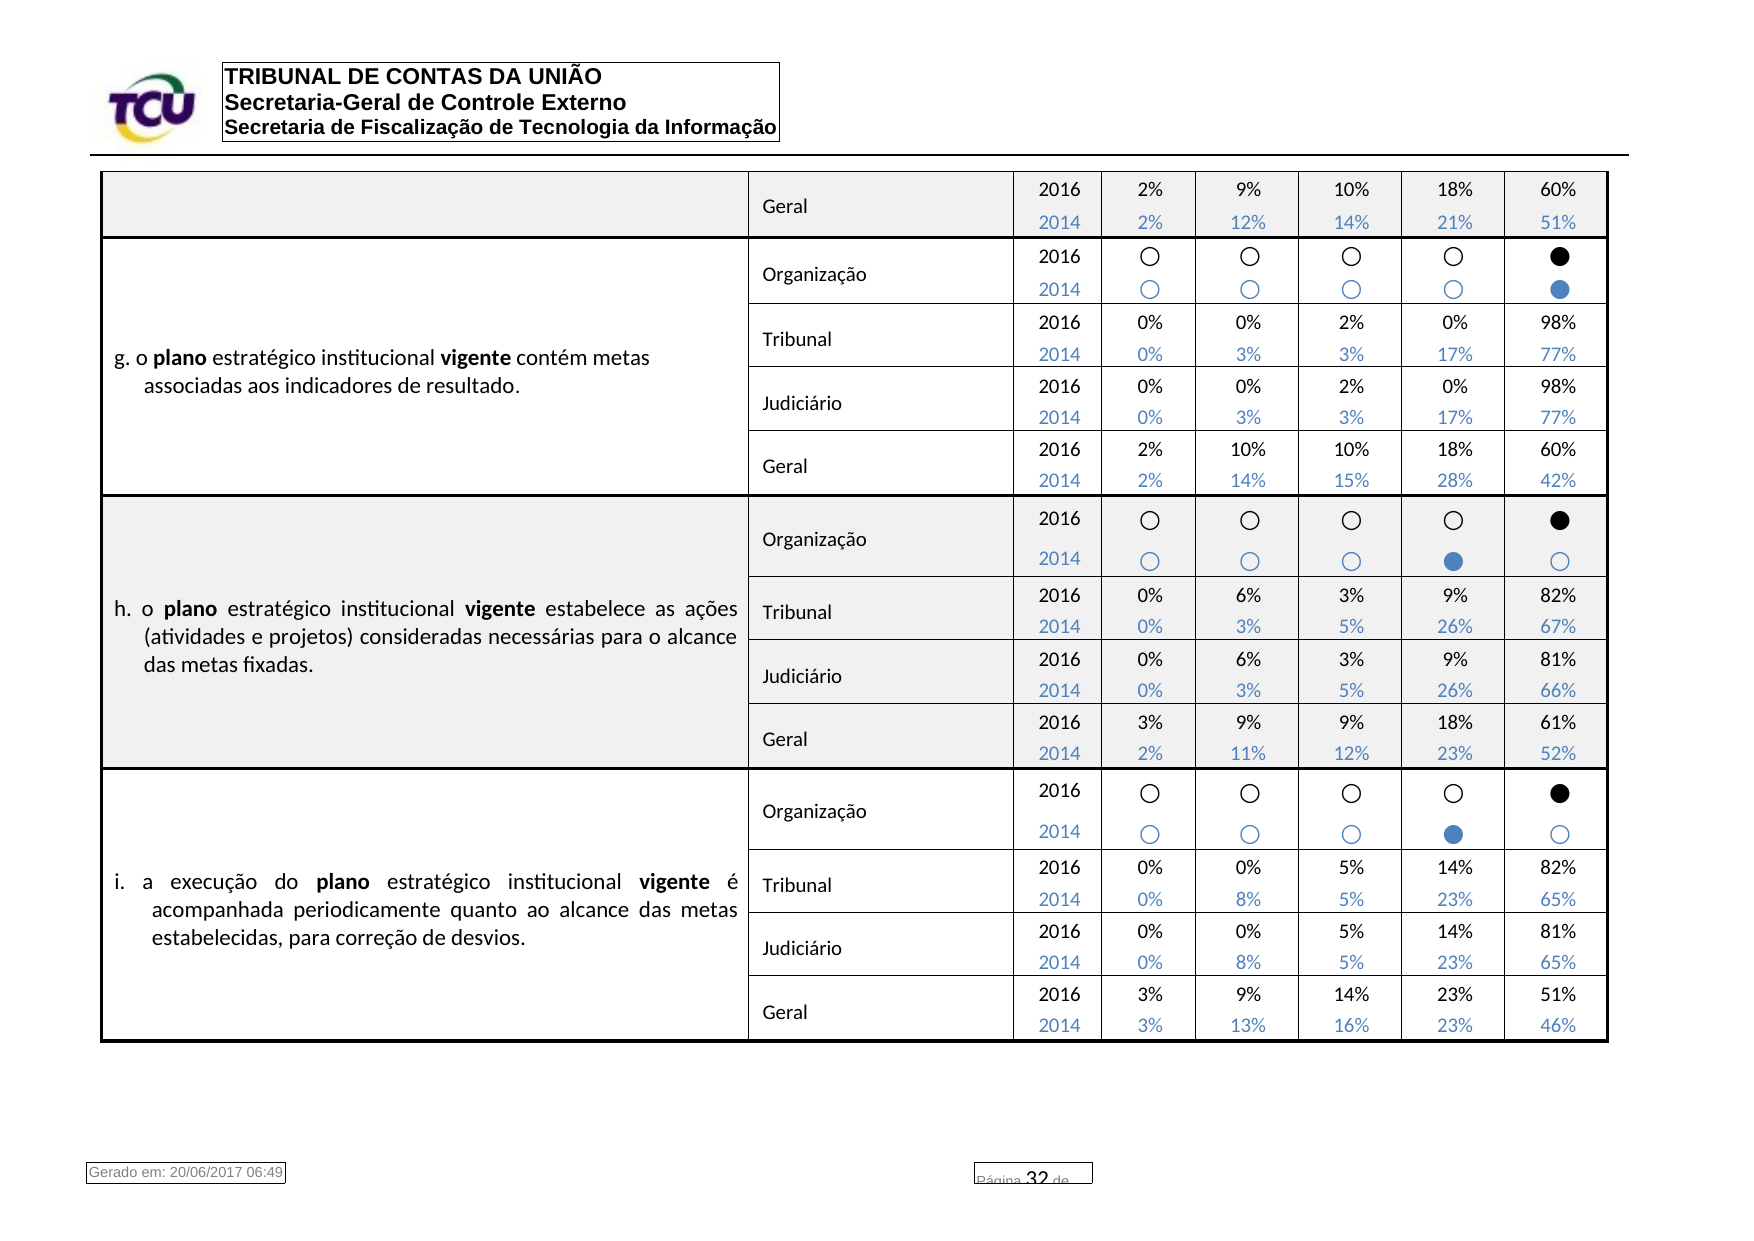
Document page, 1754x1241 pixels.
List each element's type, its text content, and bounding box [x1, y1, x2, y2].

table_cell ○ [1196, 497, 1298, 535]
table_header 2016 [1014, 172, 1101, 205]
table_cell 16% [1299, 1009, 1401, 1039]
table_cell 60% [1505, 431, 1606, 463]
table_cell g. o plano estratégico institucional vigente contém metas associadas aos indicadores de resultado. [103, 239, 748, 494]
table_cell ○ [1102, 770, 1195, 808]
table_cell 0% [1196, 367, 1298, 400]
table_cell 3% [1102, 1009, 1195, 1039]
table_cell 6% [1196, 640, 1298, 673]
table_cell 26% [1402, 609, 1504, 639]
table_cell Judiciário [749, 640, 1013, 703]
table_cell ○ [1196, 270, 1298, 303]
table_cell ○ [1102, 239, 1195, 269]
table_cell Judiciário [749, 367, 1013, 430]
table_cell 81% [1505, 640, 1606, 673]
table_cell ○ [1299, 270, 1401, 303]
table_cell 2014 [1014, 736, 1101, 767]
table_cell Geral [749, 704, 1013, 767]
table_cell 23% [1402, 882, 1504, 912]
table_cell 14% [1402, 850, 1504, 882]
table_cell Organização [749, 239, 1013, 303]
table_cell ● [1505, 270, 1606, 303]
table_cell 77% [1505, 336, 1606, 366]
table_cell 82% [1505, 577, 1606, 609]
table_cell i. a execução do plano estratégico institucional vigente é acompanhada periodicamente quanto ao alcance das metas estabelecidas, para correção de desvios. [103, 770, 748, 1039]
table_cell 2016 [1014, 304, 1101, 336]
table_cell 3% [1196, 673, 1298, 703]
table_cell 2014 [1014, 205, 1101, 236]
table_cell 51% [1505, 205, 1606, 236]
table_cell 3% [1102, 704, 1195, 736]
table_cell ○ [1299, 808, 1401, 848]
table_cell Tribunal [749, 850, 1013, 912]
table_cell 3% [1299, 336, 1401, 366]
table_cell Tribunal [749, 577, 1013, 639]
table_cell 0% [1102, 336, 1195, 366]
table_cell 15% [1299, 463, 1401, 494]
table_cell 8% [1196, 882, 1298, 912]
table_cell 17% [1402, 400, 1504, 430]
table_cell 2% [1102, 463, 1195, 494]
table_cell 28% [1402, 463, 1504, 494]
table_cell 98% [1505, 367, 1606, 400]
table_header 9% [1196, 172, 1298, 205]
table_cell 0% [1102, 609, 1195, 639]
table_cell 2014 [1014, 463, 1101, 494]
table_cell ○ [1402, 497, 1504, 535]
table_cell 98% [1505, 304, 1606, 336]
table_cell 2016 [1014, 239, 1101, 269]
table_cell 2014 [1014, 673, 1101, 703]
table_cell 2% [1102, 431, 1195, 463]
table_cell 46% [1505, 1009, 1606, 1039]
table_cell ● [1505, 770, 1606, 808]
table_cell 17% [1402, 336, 1504, 366]
table_cell ○ [1196, 535, 1298, 576]
table_cell 0% [1102, 400, 1195, 430]
table_cell Geral [749, 431, 1013, 494]
table_cell 2016 [1014, 704, 1101, 736]
table_cell ○ [1299, 535, 1401, 576]
table_cell 9% [1196, 976, 1298, 1008]
table_cell 14% [1402, 913, 1504, 945]
table_cell 2016 [1014, 577, 1101, 609]
table_cell 5% [1299, 945, 1401, 975]
table_cell 52% [1505, 736, 1606, 767]
table_cell ● [1402, 535, 1504, 576]
table_cell 5% [1299, 882, 1401, 912]
table_cell 3% [1299, 577, 1401, 609]
table_cell 2016 [1014, 913, 1101, 945]
table_cell 9% [1402, 577, 1504, 609]
table_cell 23% [1402, 1009, 1504, 1039]
table_cell 13% [1196, 1009, 1298, 1039]
table_cell ● [1505, 239, 1606, 269]
table_cell 2016 [1014, 770, 1101, 808]
table_cell 5% [1299, 673, 1401, 703]
table_cell 0% [1196, 850, 1298, 882]
table_cell 65% [1505, 882, 1606, 912]
table_cell 51% [1505, 976, 1606, 1008]
table_cell 2% [1299, 367, 1401, 400]
table_header 2% [1102, 172, 1195, 205]
table_cell 2% [1102, 205, 1195, 236]
table_cell 2% [1299, 304, 1401, 336]
table_cell 81% [1505, 913, 1606, 945]
picture [91, 156, 203, 161]
table_cell 18% [1402, 704, 1504, 736]
table_header 18% [1402, 172, 1504, 205]
table_cell ○ [1102, 808, 1195, 848]
table_cell ○ [1402, 770, 1504, 808]
table_cell 9% [1299, 704, 1401, 736]
table_cell 26% [1402, 673, 1504, 703]
table_cell 65% [1505, 945, 1606, 975]
table_header 10% [1299, 172, 1401, 205]
table_cell 0% [1102, 304, 1195, 336]
table_cell ○ [1299, 239, 1401, 269]
table_cell 3% [1196, 609, 1298, 639]
table_cell Organização [749, 497, 1013, 576]
table_cell 2014 [1014, 1009, 1101, 1039]
table_cell 12% [1299, 736, 1401, 767]
table_cell 6% [1196, 577, 1298, 609]
table_cell 2014 [1014, 270, 1101, 303]
table_cell 5% [1299, 850, 1401, 882]
table_cell 2014 [1014, 609, 1101, 639]
table_cell 8% [1196, 945, 1298, 975]
table_cell 0% [1102, 882, 1195, 912]
table_cell 2014 [1014, 882, 1101, 912]
table_header [103, 172, 748, 236]
table_cell 2016 [1014, 850, 1101, 882]
table_cell 3% [1299, 400, 1401, 430]
table_cell 18% [1402, 431, 1504, 463]
table_cell 11% [1196, 736, 1298, 767]
table_cell 2016 [1014, 431, 1101, 463]
table_cell ○ [1505, 535, 1606, 576]
table_cell 21% [1402, 205, 1504, 236]
table_cell ○ [1402, 239, 1504, 269]
table_cell ○ [1102, 497, 1195, 535]
table_cell 2% [1102, 736, 1195, 767]
table_cell 61% [1505, 704, 1606, 736]
table_cell 23% [1402, 945, 1504, 975]
table_cell 0% [1196, 304, 1298, 336]
table_cell 0% [1102, 577, 1195, 609]
table_cell 77% [1505, 400, 1606, 430]
table_cell ○ [1196, 770, 1298, 808]
table_cell 5% [1299, 609, 1401, 639]
table_cell 2014 [1014, 336, 1101, 366]
table_cell 12% [1196, 205, 1298, 236]
table_cell 2014 [1014, 945, 1101, 975]
table_cell 0% [1102, 913, 1195, 945]
table_cell ○ [1102, 535, 1195, 576]
table_cell ○ [1402, 270, 1504, 303]
table_header Geral [749, 172, 1013, 236]
table_cell 23% [1402, 736, 1504, 767]
table_cell 5% [1299, 913, 1401, 945]
table_cell 23% [1402, 976, 1504, 1008]
table_cell 2016 [1014, 640, 1101, 673]
table_cell ○ [1505, 808, 1606, 848]
table_cell 14% [1299, 976, 1401, 1008]
table_cell ○ [1299, 497, 1401, 535]
table_cell 14% [1299, 205, 1401, 236]
table_cell 2016 [1014, 497, 1101, 535]
table_cell 0% [1102, 850, 1195, 882]
table_cell Tribunal [749, 304, 1013, 366]
table_cell ○ [1196, 239, 1298, 269]
table_cell ○ [1299, 770, 1401, 808]
table_cell 0% [1102, 367, 1195, 400]
table_cell 9% [1402, 640, 1504, 673]
table_cell Organização [749, 770, 1013, 848]
table_cell 0% [1196, 913, 1298, 945]
table_cell 66% [1505, 673, 1606, 703]
table_cell 0% [1102, 945, 1195, 975]
table_cell 67% [1505, 609, 1606, 639]
table_cell 10% [1196, 431, 1298, 463]
table_cell Geral [749, 976, 1013, 1039]
table_header 60% [1505, 172, 1606, 205]
table_cell 3% [1299, 640, 1401, 673]
table_cell 3% [1196, 336, 1298, 366]
table_cell 2014 [1014, 535, 1101, 576]
table_cell 0% [1102, 640, 1195, 673]
table_cell 0% [1402, 304, 1504, 336]
table_cell 9% [1196, 704, 1298, 736]
table_cell ○ [1102, 270, 1195, 303]
table_cell 3% [1102, 976, 1195, 1008]
table_cell 0% [1402, 367, 1504, 400]
picture [91, 58, 203, 154]
table_cell 2014 [1014, 808, 1101, 848]
table_cell 3% [1196, 400, 1298, 430]
table_cell 2014 [1014, 400, 1101, 430]
table_cell 42% [1505, 463, 1606, 494]
table_cell Judiciário [749, 913, 1013, 975]
table_cell ○ [1196, 808, 1298, 848]
table_cell 82% [1505, 850, 1606, 882]
table_cell 2016 [1014, 976, 1101, 1008]
table_cell 2016 [1014, 367, 1101, 400]
table_cell 10% [1299, 431, 1401, 463]
table_cell ● [1402, 808, 1504, 848]
table_cell ● [1505, 497, 1606, 535]
table_cell 0% [1102, 673, 1195, 703]
table_cell h. o plano estratégico institucional vigente estabelece as ações (atividades e projetos) consideradas necessárias para o alcance das metas fixadas. [103, 497, 748, 767]
table_cell 14% [1196, 463, 1298, 494]
